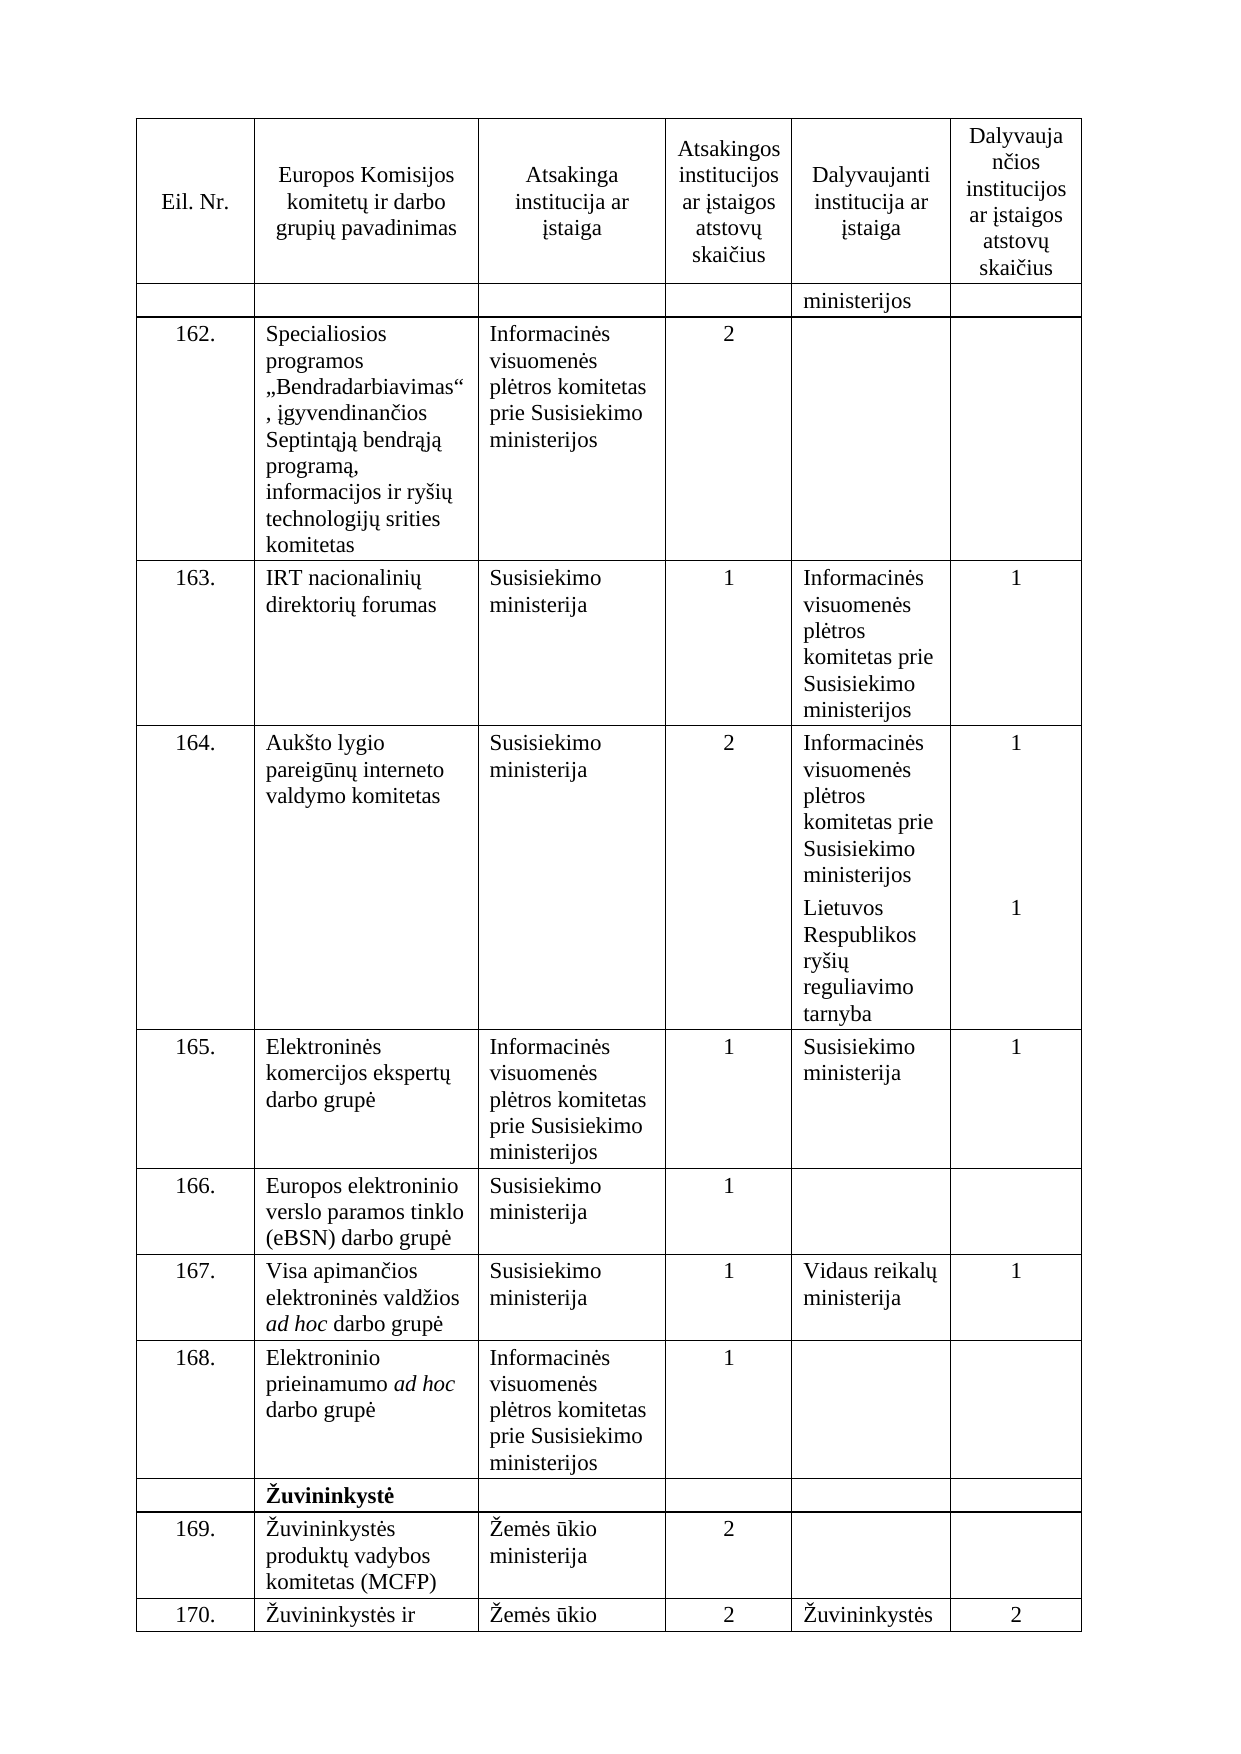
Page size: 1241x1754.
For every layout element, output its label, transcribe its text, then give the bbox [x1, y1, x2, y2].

table_cell 169. [137, 1513, 254, 1597]
table_cell [792, 318, 950, 560]
table_cell 1 [951, 1255, 1081, 1339]
table_cell 2 [666, 726, 791, 1029]
table_cell [792, 1479, 950, 1511]
table_cell [951, 1513, 1081, 1597]
table_cell 170. [137, 1599, 254, 1631]
table_cell Lietuvos Respublikos ryšių reguliavimo tarnyba [792, 890, 950, 1029]
table_cell 166. [137, 1169, 254, 1254]
table_cell [951, 1341, 1081, 1478]
table_cell 2 [666, 1513, 791, 1597]
table_cell Aukšto lygio pareigūnų interneto valdymo komitetas [255, 726, 478, 1029]
table_cell [792, 1513, 950, 1597]
table_cell [951, 284, 1081, 316]
table_cell IRT nacionalinių direktorių forumas [255, 561, 478, 725]
table_cell [137, 1479, 254, 1511]
table_cell Susisiekimo ministerija [792, 1030, 950, 1168]
table_cell [951, 1169, 1081, 1254]
table_cell 2 [666, 318, 791, 560]
table_cell 168. [137, 1341, 254, 1478]
table_cell Žuvininkystė [255, 1479, 478, 1511]
table_header Eil. Nr. [137, 119, 254, 283]
table_header Dalyvaujan­čios institu­cijos ar įstai­gos atstovų skaičius [951, 119, 1081, 283]
table_cell 167. [137, 1255, 254, 1339]
table_cell Elektroninės komercijos ekspertų darbo grupė [255, 1030, 478, 1168]
table_cell Susisiekimo ministerija [479, 726, 665, 1029]
table_cell Informacinės visuomenės plėtros komitetas prie Susisiekimo ministerijos [479, 1341, 665, 1478]
table_cell Informacinės visuomenės plėtros komitetas prie Susisiekimo ministerijos [792, 561, 950, 725]
table_cell Žemės ūkio ministerija [479, 1513, 665, 1597]
table_cell Susisiekimo ministerija [479, 561, 665, 725]
table_cell Susisiekimo ministerija [479, 1169, 665, 1254]
table_cell 1 [666, 561, 791, 725]
table_cell 164. [137, 726, 254, 1029]
table_cell 2 [666, 1599, 791, 1631]
table_cell [666, 284, 791, 316]
table_cell Visa apimančios elektroninės valdžios ad hoc darbo grupė [255, 1255, 478, 1339]
table_cell 165. [137, 1030, 254, 1168]
table_cell Žuvininkystės produktų vadybos komitetas (MCFP) [255, 1513, 478, 1597]
table_cell [479, 284, 665, 316]
table_cell [666, 1479, 791, 1511]
table_cell Europos elektroninio verslo paramos tinklo (eBSN) darbo grupė [255, 1169, 478, 1254]
table_cell Informacinės visuomenės plėtros komitetas prie Susisiekimo ministerijos [792, 726, 950, 890]
table_header Atsakinga institucija ar įstaiga [479, 119, 665, 283]
table_header Europos Komisijos komitetų ir darbo grupių pavadinimas [255, 119, 478, 283]
table_cell [137, 284, 254, 316]
table_header At­sa­kin­gos ins­ti­tu­ci­jos ar įstai­gos ats­to­vų skai­čius [666, 119, 791, 283]
table_cell 1 [666, 1030, 791, 1168]
table_cell Susisiekimo ministerija [479, 1255, 665, 1339]
table_cell 1 [951, 890, 1081, 1029]
table_cell 1 [951, 1030, 1081, 1168]
table_cell Informacinės visuomenės plėtros komitetas prie Susisiekimo ministerijos [479, 1030, 665, 1168]
table_cell 1 [666, 1255, 791, 1339]
table_cell 2 [951, 1599, 1081, 1631]
table_cell Specialiosios programos „Bendradarbiavimas“, įgyvendinančios Septintąją bendrąją programą, informacijos ir ryšių technologijų srities komitetas [255, 318, 478, 560]
table_cell Žemės ūkio [479, 1599, 665, 1631]
table_cell [951, 318, 1081, 560]
table_cell [479, 1479, 665, 1511]
table_cell 1 [951, 561, 1081, 725]
table_cell 1 [666, 1169, 791, 1254]
table_cell [255, 284, 478, 316]
table_cell [951, 1479, 1081, 1511]
table_cell [792, 1341, 950, 1478]
table_cell [792, 1169, 950, 1254]
table_cell 1 [666, 1341, 791, 1478]
table_cell Elektroninio prieinamumo ad hoc darbo grupė [255, 1341, 478, 1478]
table_cell ministerijos [792, 284, 950, 316]
table_cell Žuvininkystės ir [255, 1599, 478, 1631]
table_cell Žuvininkystės [792, 1599, 950, 1631]
table_cell 1 [951, 726, 1081, 890]
table_cell 163. [137, 561, 254, 725]
table_cell Informacinės visuomenės plėtros komitetas prie Susisiekimo ministerijos [479, 318, 665, 560]
table_header Dalyvau­janti institu­cija ar įstaiga [792, 119, 950, 283]
table_cell Vidaus reikalų ministerija [792, 1255, 950, 1339]
table_cell 162. [137, 318, 254, 560]
